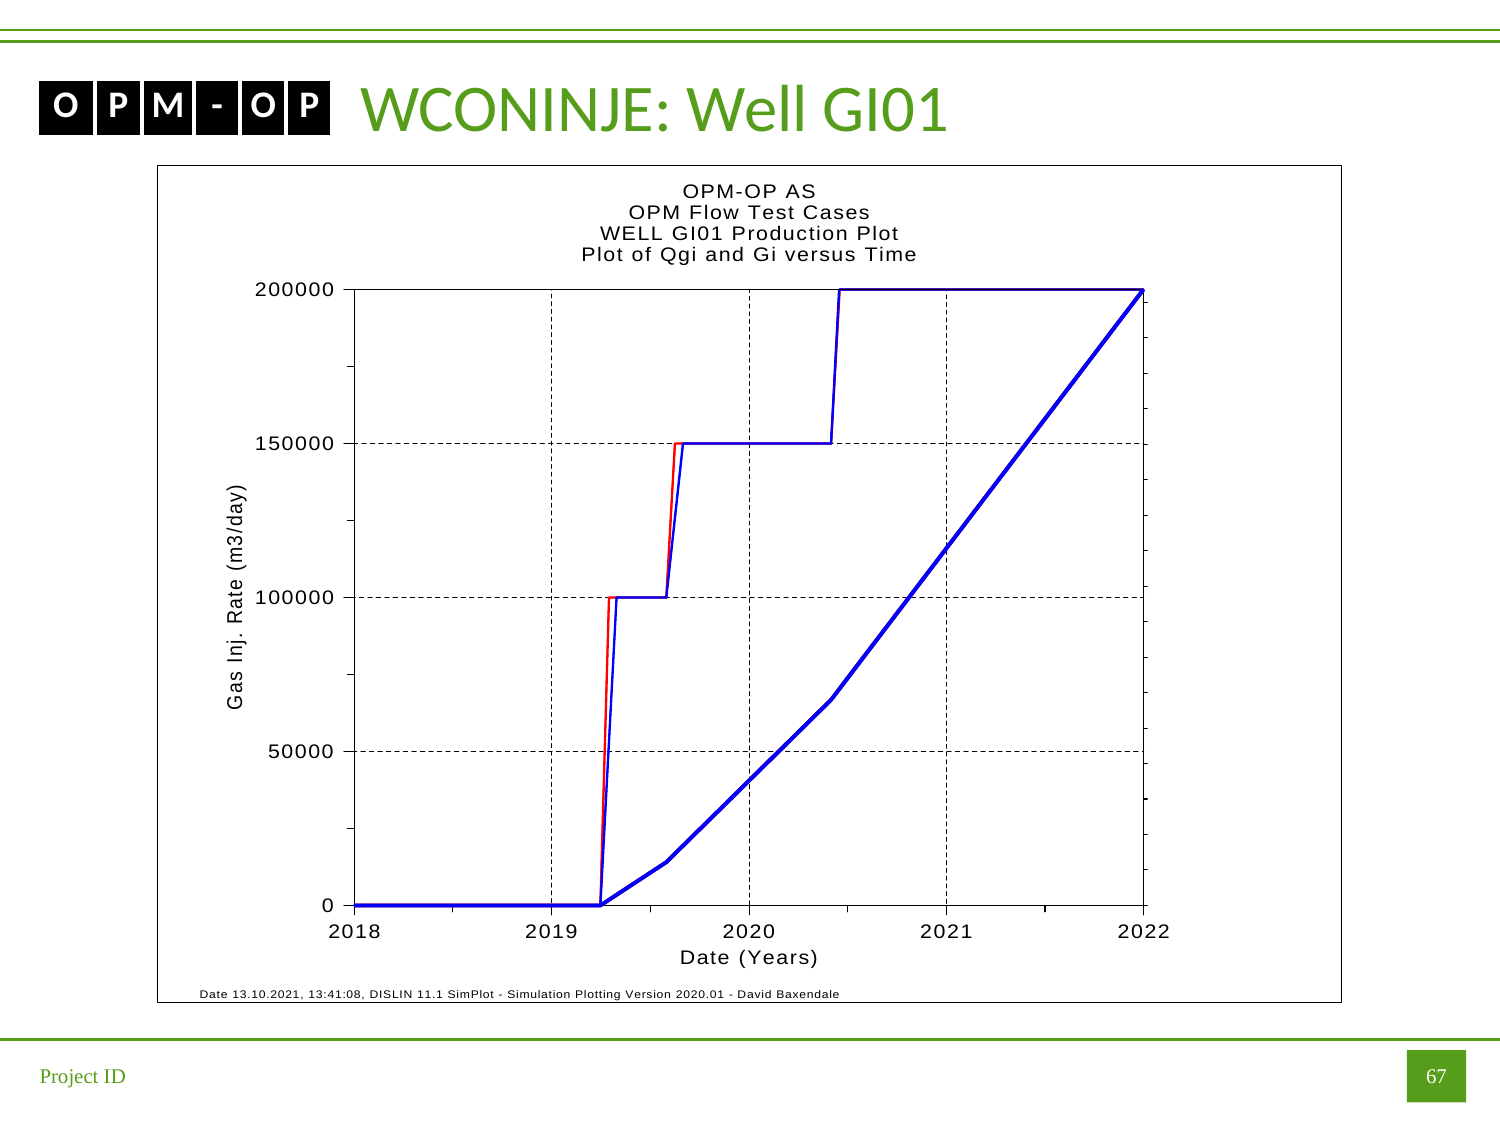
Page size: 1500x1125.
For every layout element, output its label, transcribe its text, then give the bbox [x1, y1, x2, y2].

title WCONINJE: well GI01 [360, 77, 1425, 153]
picture [157, 165, 1343, 1004]
